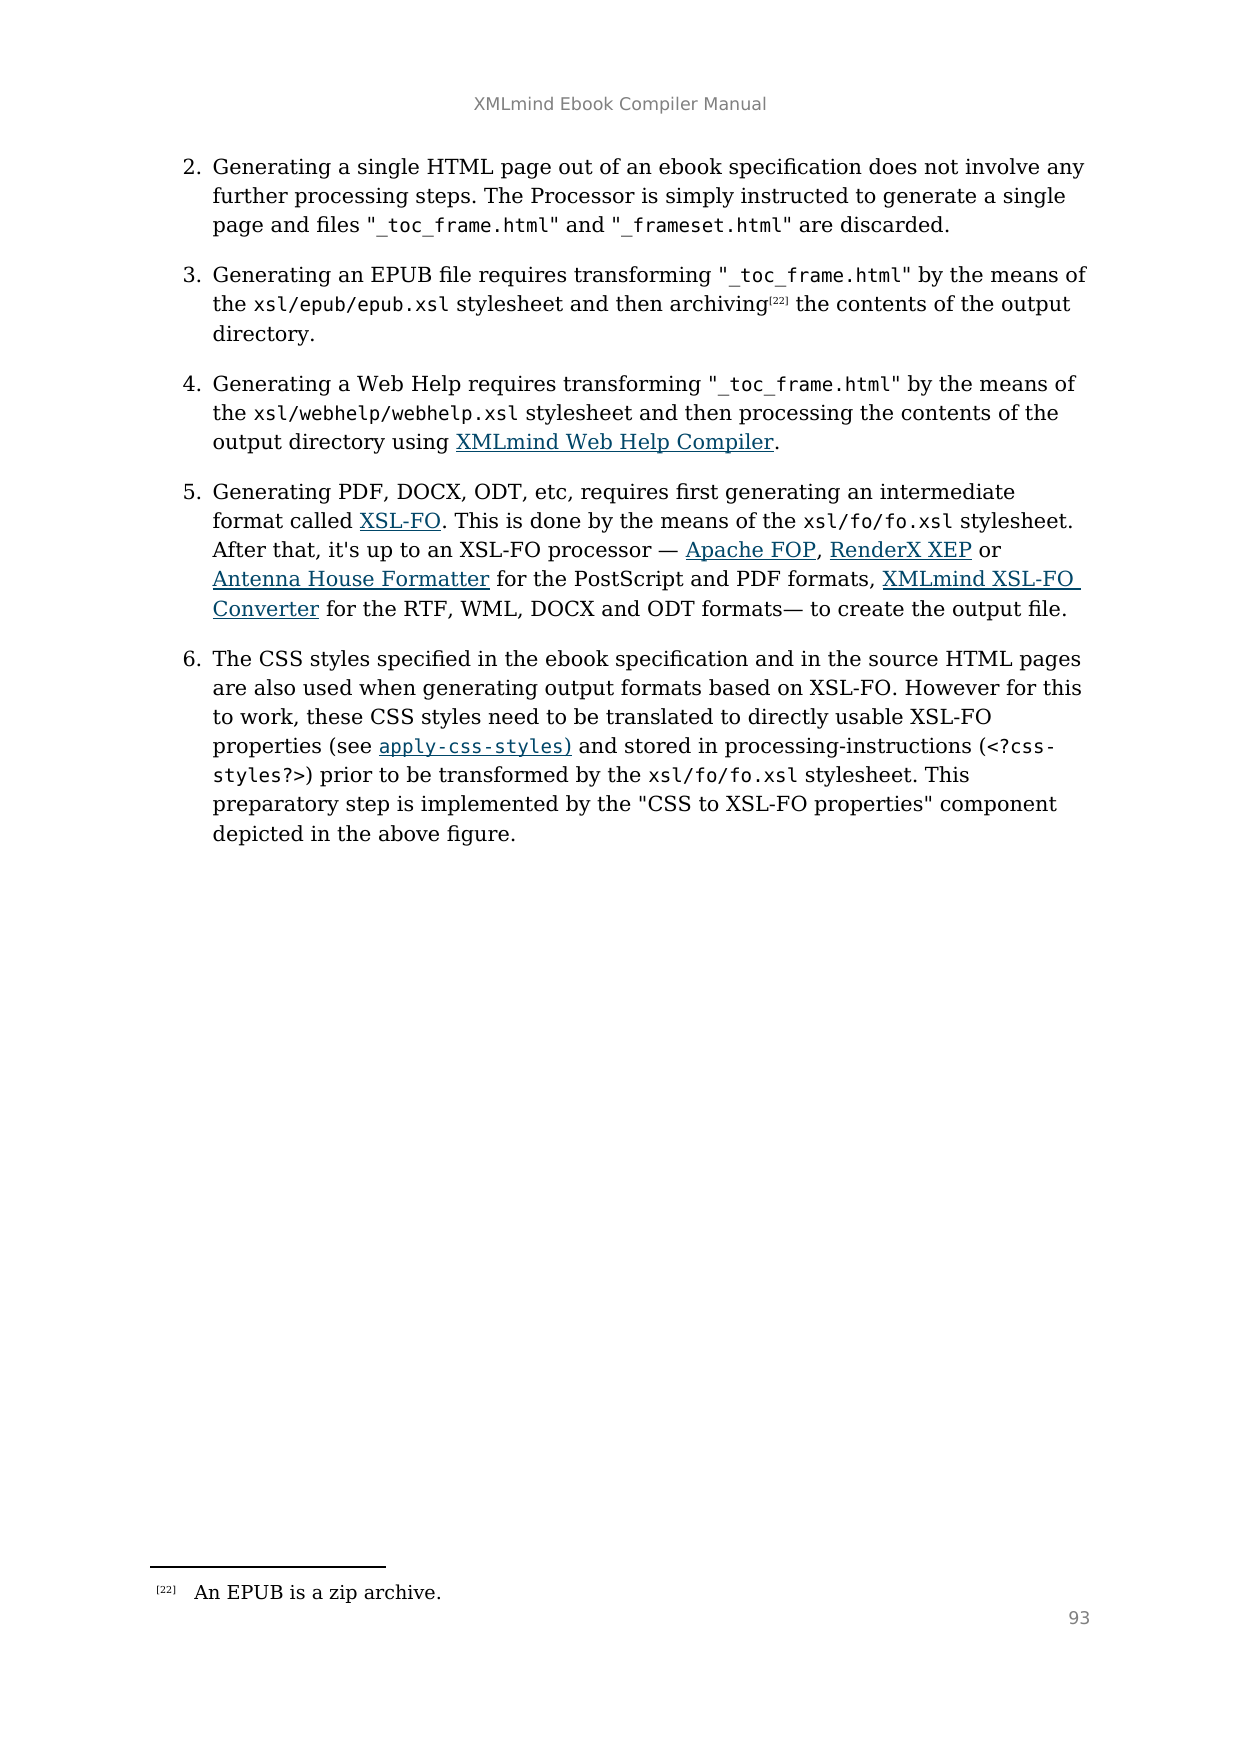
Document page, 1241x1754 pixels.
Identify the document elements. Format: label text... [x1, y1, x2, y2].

list Generating a single HTML page out of an ebook specification does not involve any further processing steps. The Processor is simply instructed to generate a single page and files "_toc_frame.html" and "_frameset.html" are discarded. [150, 150, 1090, 237]
list Generating PDF, DOCX, ODT, etc, requires first generating an intermediate format called XSL-FO. This is done by the means of the xsl/fo/fo.xsl stylesheet. After that, it's up to an XSL-FO processor — Apache FOP, RenderX XEP or Antenna House Formatter for the PostScript and PDF formats, XMLmind XSL-FO Converter for the RTF, WML, DOCX and ODT formats— to create the output file. [150, 475, 1090, 621]
list [22] An EPUB is a zip archive. [150, 1573, 1090, 1604]
list Generating an EPUB file requires transforming "_toc_frame.html" by the means of the xsl/epub/epub.xsl stylesheet and then archiving[22] the contents of the output directory. [150, 258, 1090, 346]
list Generating a Web Help requires transforming "_toc_frame.html" by the means of the xsl/webhelp/webhelp.xsl stylesheet and then processing the contents of the output directory using XMLmind Web Help Compiler. [150, 367, 1090, 454]
list The CSS styles specified in the ebook specification and in the source HTML pages are also used when generating output formats based on XSL-FO. However for this to work, these CSS styles need to be translated to directly usable XSL-FO properties (see apply-css-styles) and stored in processing-instructions (<?css-styles?>) prior to be transformed by the xsl/fo/fo.xsl stylesheet. This preparatory step is implemented by the "CSS to XSL-FO properties" component depicted in the above figure. [150, 642, 1090, 846]
